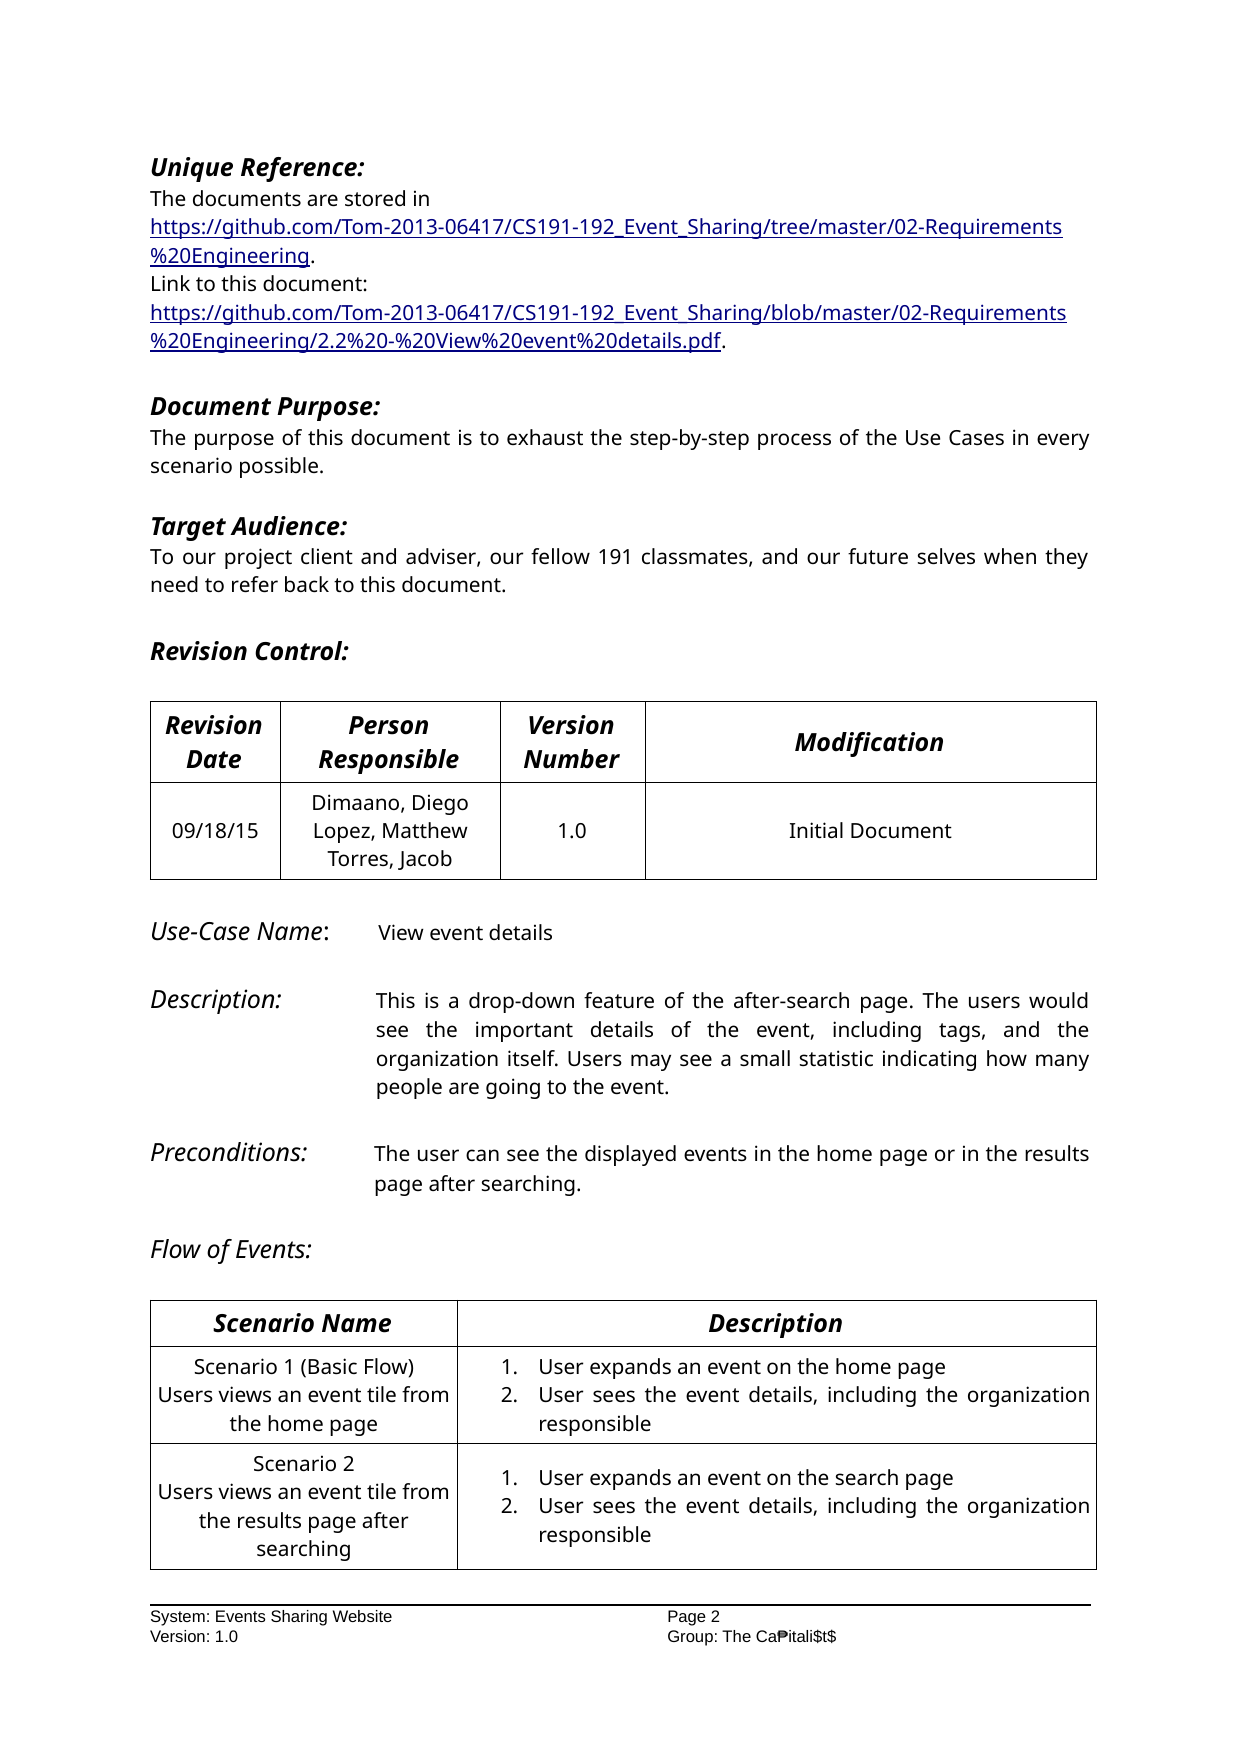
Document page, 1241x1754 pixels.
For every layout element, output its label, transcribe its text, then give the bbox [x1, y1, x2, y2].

text Preconditions: The user can see the displayed events in the home page or in the results page after searching. [150, 1135, 1091, 1197]
subtitle The documents are stored in https://github.com/Tom-2013-06417/CS191-192_Event_Sharing/tree/master/02-Requirements%20Engineering. [150, 184, 1091, 269]
subtitle Document Purpose: [150, 389, 1091, 423]
text Description: This is a drop-down feature of the after-search page. The users would see the important details of the event, including tags, and the organization itself. Users may see a small statistic indicating how many people are going to the event. [150, 981, 1091, 1101]
text Flow of Events: [150, 1231, 1091, 1265]
table_header Scenario Name [151, 1301, 457, 1346]
table_cell Scenario 2 Users views an event tile from the results page after searching [151, 1444, 457, 1568]
table_header Version Number [501, 702, 645, 781]
table_header Description [458, 1301, 1096, 1346]
table_cell Dimaano, Diego Lopez, Matthew Torres, Jacob [281, 783, 500, 879]
text Use-Case Name: View event details [150, 913, 1091, 947]
table_cell 09/18/15 [151, 783, 280, 879]
subtitle The purpose of this document is to exhaust the step-by-step process of the Use Cases in every scenario possible. [150, 423, 1091, 480]
table_cell Initial Document [646, 783, 1096, 879]
table_header Modification [646, 702, 1096, 781]
text To our project client and adviser, our fellow 191 classmates, and our future selves when they need to refer back to this document. [150, 542, 1091, 599]
subtitle Link to this document: https://github.com/Tom-2013-06417/CS191-192_Event_Sharing/blob/master/02-Requirements%20Engineering/2.2%20-%20View%20event%20details.pdf. [150, 269, 1091, 355]
table_header Person Responsible [281, 702, 500, 781]
table_cell User expands an event on the home page User sees the event details, including the organization responsible [458, 1347, 1096, 1443]
table_header Revision Date [151, 702, 280, 781]
subtitle Target Audience: [150, 508, 1091, 542]
table_cell Scenario 1 (Basic Flow) Users views an event tile from the home page [151, 1347, 457, 1443]
table_cell User expands an event on the search page User sees the event details, including the organization responsible [458, 1444, 1096, 1568]
table_cell 1.0 [501, 783, 645, 879]
subtitle Unique Reference: [150, 150, 1091, 184]
subtitle Revision Control: [150, 633, 1091, 667]
